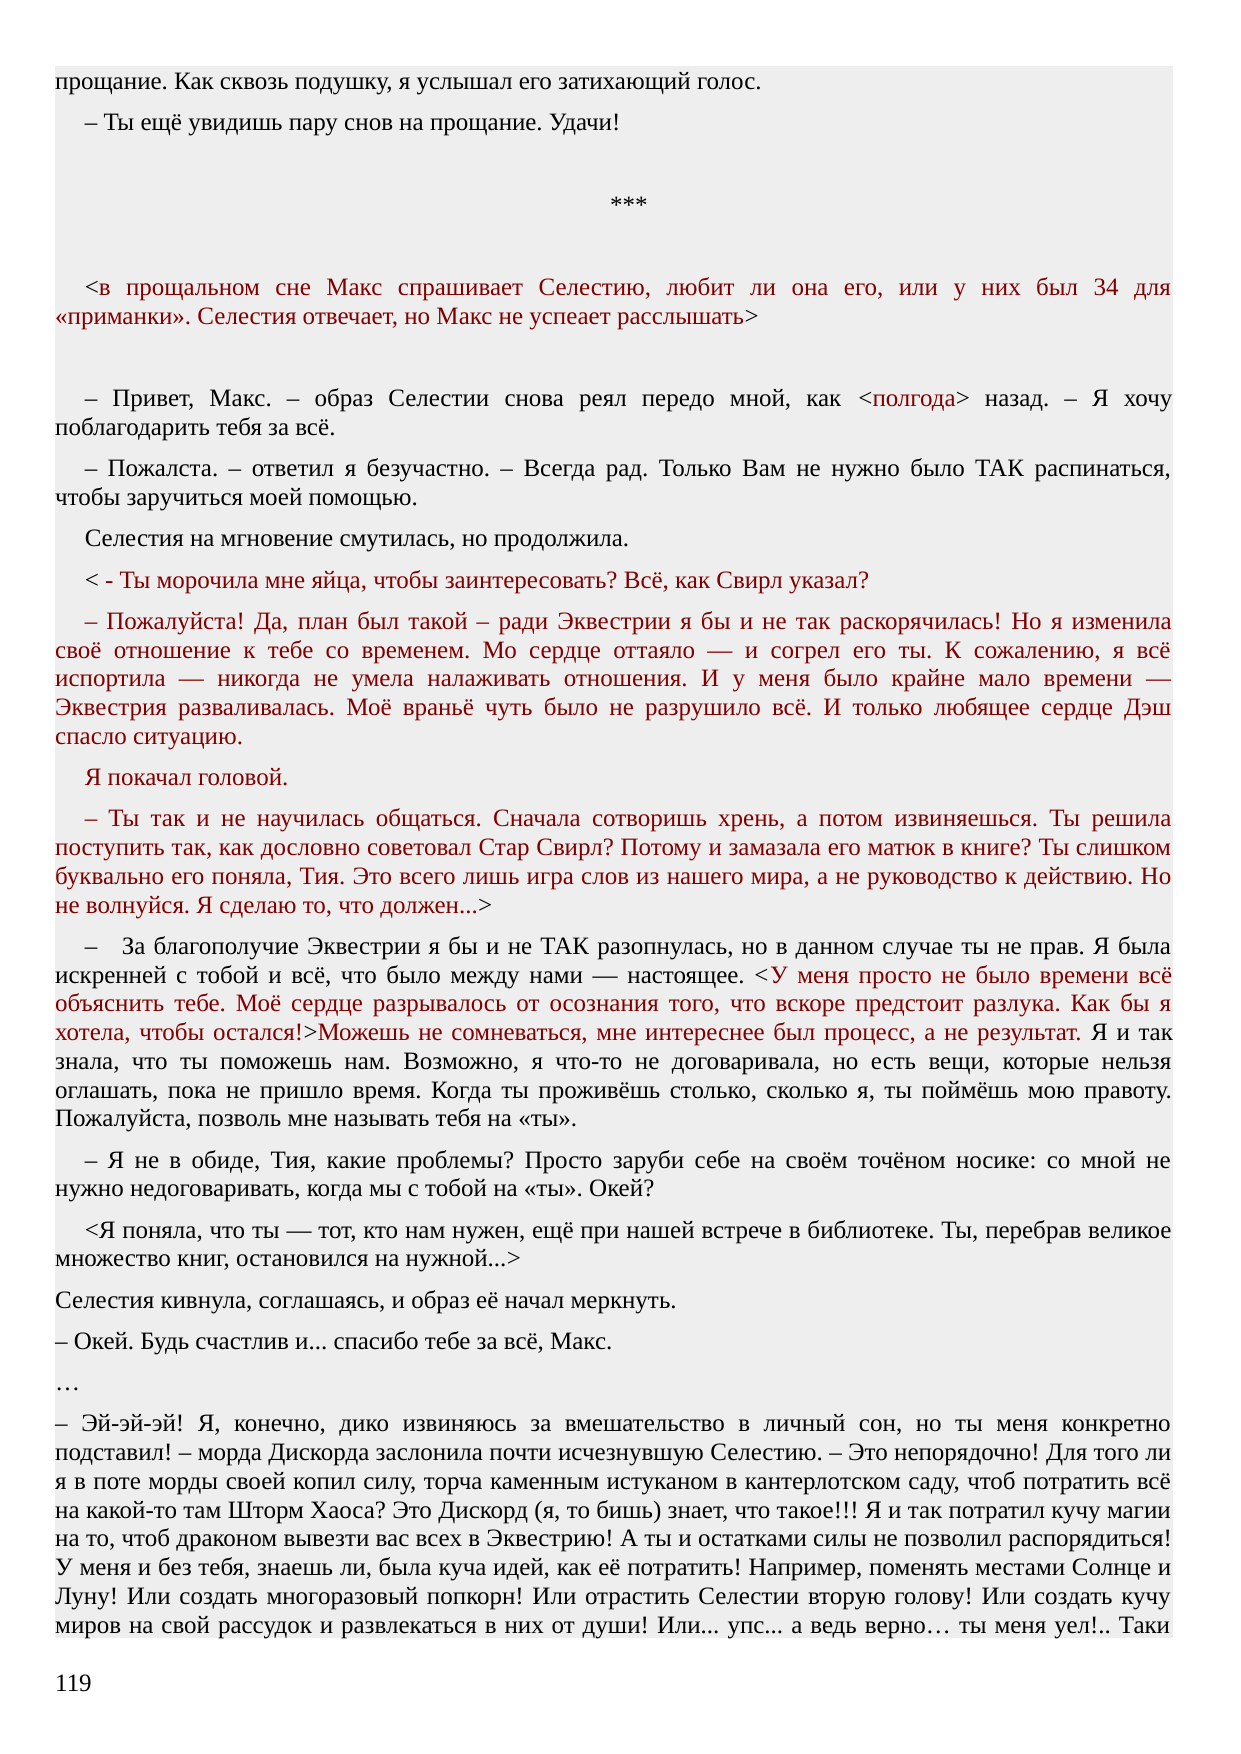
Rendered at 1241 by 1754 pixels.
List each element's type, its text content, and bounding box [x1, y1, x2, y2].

text – Привет, Макс. – образ Селестии снова реял передо мной, как <полгода> назад. – Я хочу поблагодарить тебя за всё. [55, 383, 1173, 441]
text – Эй-эй-эй! Я, конечно, дико извиняюсь за вмешательство в личный сон, но ты меня конкретно подставил! – морда Дискорда заслонила почти исчезнувшую Селестию. – Это непорядочно! Для того ли я в поте морды своей копил силу, торча каменным истуканом в кантерлотском саду, чтоб потратить всё на какой-то там Шторм Хаоса? Это Дискорд (я, то бишь) знает, что такое!!! Я и так потратил кучу магии на то, чтоб драконом вывезти вас всех в Эквестрию! А ты и остатками силы не позволил распорядиться! У меня и без тебя, знаешь ли, была куча идей, как её потратить! Например, поменять местами Солнце и Луну! Или создать многоразовый попкорн! Или отрастить Селестии вторую голову! Или создать кучу миров на свой рассудок и развлекаться в них от души! Или... упс... а ведь верно… ты меня уел!.. Таки [55, 1408, 1173, 1638]
text – Окей. Будь счастлив и... спасибо тебе за всё, Макс. [55, 1326, 1173, 1355]
text < - Ты морочила мне яйца, чтобы заинтересовать? Всё, как Свирл указал? [55, 565, 1173, 593]
text Селестия на мгновение смутилась, но продолжила. [55, 523, 1173, 552]
text <в прощальном сне Макс спрашивает Селестию, любит ли она его, или у них был 34 для «приманки». Селестия отвечает, но Макс не успеает расслышать> [55, 272, 1173, 330]
text – Я не в обиде, Тия, какие проблемы? Просто заруби себе на своём точёном носике: со мной не нужно недоговаривать, когда мы с тобой на «ты». Окей? [55, 1145, 1173, 1202]
text – Ты так и не научилась общаться. Сначала сотворишь хрень, а потом извиняешься. Ты решила поступить так, как дословно советовал Стар Свирл? Потому и замазала его матюк в книге? Ты слишком буквально его поняла, Тия. Это всего лишь игра слов из нашего мира, а не руководство к действию. Но не волнуйся. Я сделаю то, что должен...> [55, 803, 1173, 918]
text – Ты ещё увидишь пару снов на прощание. Удачи! [55, 107, 1173, 136]
text Я покачал головой. [55, 762, 1173, 791]
text *** [55, 190, 1173, 218]
text прощание. Как сквозь подушку, я услышал его затихающий голос. [55, 66, 1173, 95]
text – Пожалуйста! Да, план был такой – ради Эквестрии я бы и не так раскорячилась! Но я изменила своё отношение к тебе со временем. Мо сердце оттаяло — и согрел его ты. К сожалению, я всё испортила — никогда не умела налаживать отношения. И у меня было крайне мало времени — Эквестрия разваливалась. Моё враньё чуть было не разрушило всё. И только любящее сердце Дэш спасло ситуацию. [55, 606, 1173, 750]
text Селестия кивнула, соглашаясь, и образ её начал меркнуть. [55, 1285, 1173, 1313]
text – За благополучие Эквестрии я бы и не ТАК разопнулась, но в данном случае ты не прав. Я была искренней с тобой и всё, что было между нами — настоящее. <У меня просто не было времени всё объяснить тебе. Моё сердце разрывалось от осознания того, что вскоре предстоит разлука. Как бы я хотела, чтобы остался!>Можешь не сомневаться, мне интереснее был процесс, а не результат. Я и так знала, что ты поможешь нам. Возможно, я что-то не договаривала, но есть вещи, которые нельзя оглашать, пока не пришло время. Когда ты проживёшь столько, сколько я, ты поймёшь мою правоту. Пожалуйста, позволь мне называть тебя на «ты». [55, 931, 1173, 1132]
text … [55, 1367, 1173, 1396]
text – Пожалста. – ответил я безучастно. – Всегда рад. Только Вам не нужно было ТАК распинаться, чтобы заручиться моей помощью. [55, 453, 1173, 511]
text <Я поняла, что ты — тот, кто нам нужен, ещё при нашей встрече в библиотеке. Ты, перебрав великое множество книг, остановился на нужной...> [55, 1215, 1173, 1272]
